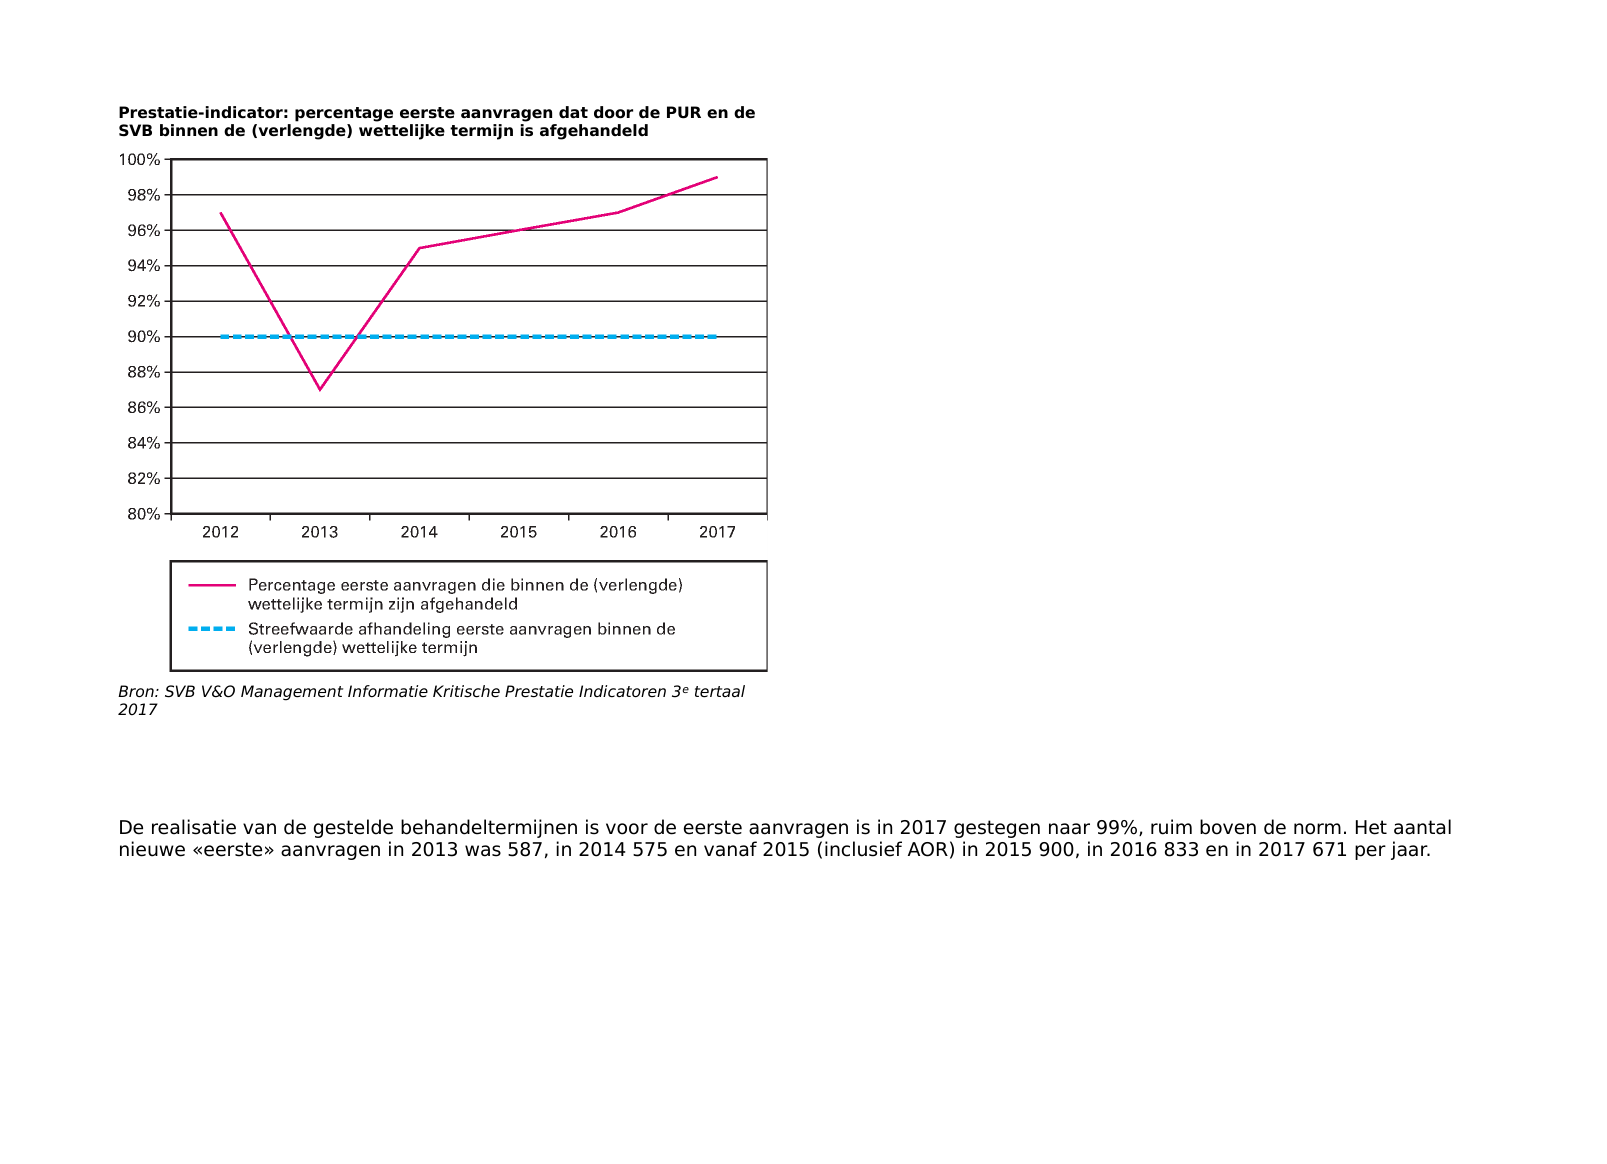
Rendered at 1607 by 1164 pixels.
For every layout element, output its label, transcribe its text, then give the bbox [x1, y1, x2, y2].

picture [118, 151, 768, 672]
text De realisatie van de gestelde behandeltermijnen is voor de eerste aanvragen is in 2017 gestegen naar 99%, ruim boven de norm. Het aantal nieuwe «eerste» aanvragen in 2013 was 587, in 2014 575 en vanaf 2015 (inclusief AOR) in 2015 900, in 2016 833 en in 2017 671 per jaar. [118, 817, 1488, 861]
text Bron: SVB V&O Management Informatie Kritische Prestatie Indicatoren 3e tertaal 2017 [118, 683, 768, 719]
text Prestatie-indicator: percentage eerste aanvragen dat door de PUR en de SVB binnen de (verlengde) wettelijke termijn is afgehandeld [118, 104, 768, 140]
